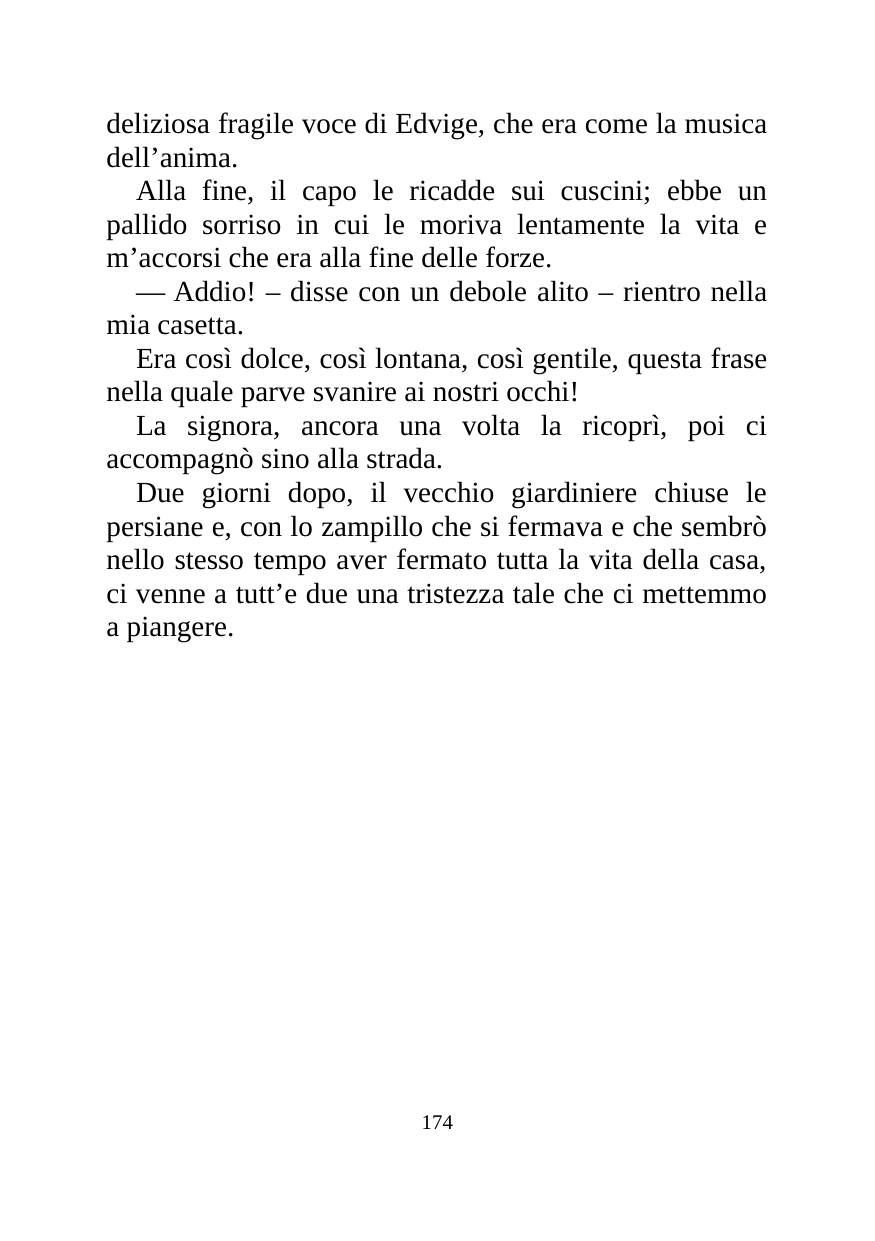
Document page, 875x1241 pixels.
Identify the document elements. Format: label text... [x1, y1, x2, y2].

text La signora, ancora una volta la ricoprì, poi ci accompagnò sino alla strada. [106, 408, 768, 475]
text Alla fine, il capo le ricadde sui cuscini; ebbe un pallido sorriso in cui le moriva lentamente la vita e m’accorsi che era alla fine delle forze. [106, 173, 768, 274]
text Due giorni dopo, il vecchio giardiniere chiuse le persiane e, con lo zampillo che si fermava e che sembrò nello stesso tempo aver fermato tutta la vita della casa, ci venne a tutt’e due una tristezza tale che ci mettemmo a piangere. [106, 475, 768, 643]
text — Addio! – disse con un debole alito – rientro nella mia casetta. [106, 274, 768, 341]
text deliziosa fragile voce di Edvige, che era come la musica dell’anima. [106, 106, 768, 173]
text Era così dolce, così lontana, così gentile, questa frase nella quale parve svanire ai nostri occhi! [106, 341, 768, 408]
